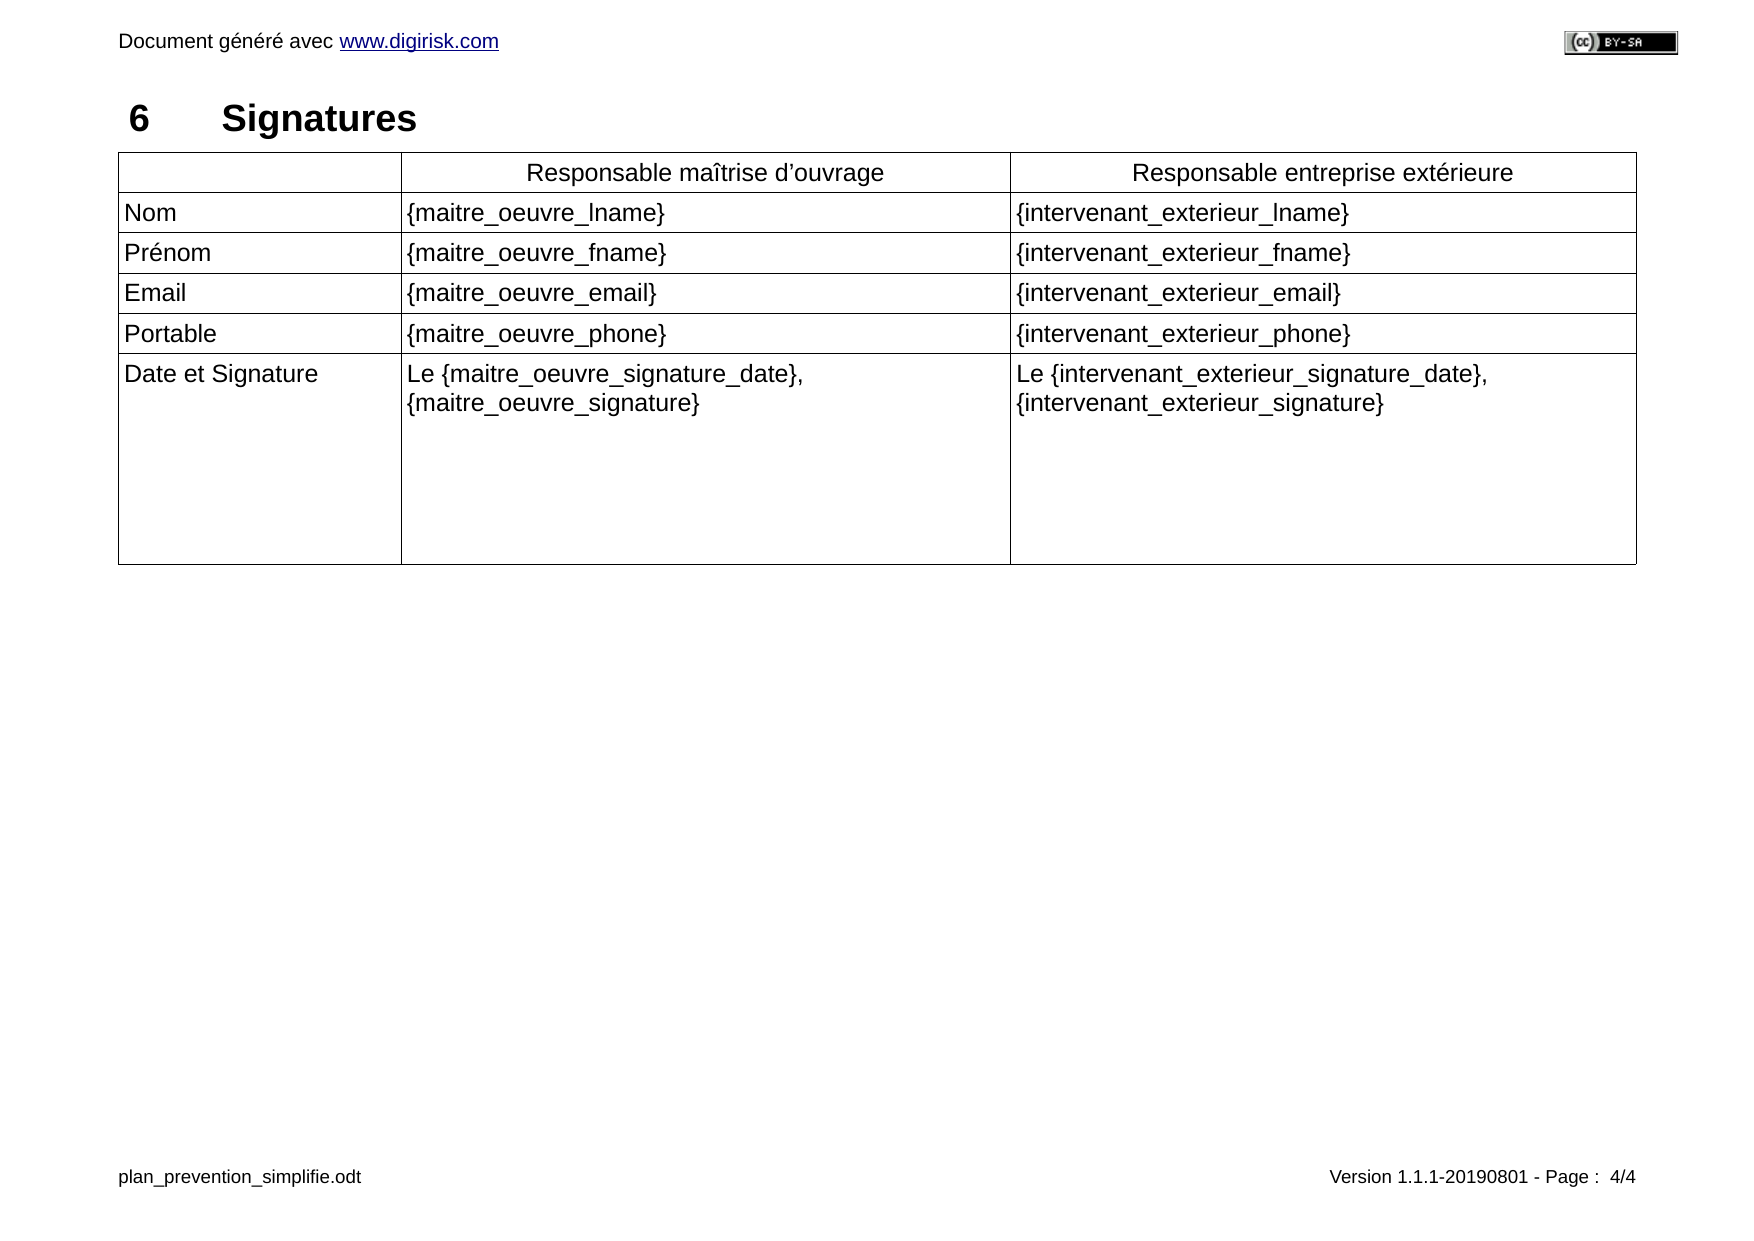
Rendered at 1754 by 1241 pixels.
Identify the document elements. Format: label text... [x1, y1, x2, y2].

table_cell {maitre_oeuvre_email} [402, 274, 1010, 313]
table_cell Portable [119, 314, 401, 353]
picture [1564, 31, 1679, 55]
table_cell {intervenant_exterieur_phone} [1011, 314, 1636, 353]
table_cell Le {intervenant_exterieur_signature_date}, {intervenant_exterieur_signature} [1011, 354, 1636, 564]
table_cell Email [119, 274, 401, 313]
table_cell Le {maitre_oeuvre_signature_date}, {maitre_oeuvre_signature} [402, 354, 1010, 564]
table_header [119, 153, 401, 192]
table_cell {maitre_oeuvre_phone} [402, 314, 1010, 353]
table_cell {maitre_oeuvre_fname} [402, 233, 1010, 273]
table_cell {maitre_oeuvre_lname} [402, 193, 1010, 232]
table_cell Prénom [119, 233, 401, 273]
table_cell {intervenant_exterieur_email} [1011, 274, 1636, 313]
table_cell Nom [119, 193, 401, 232]
table_cell {intervenant_exterieur_fname} [1011, 233, 1636, 273]
table_cell {intervenant_exterieur_lname} [1011, 193, 1636, 232]
table_header Responsable maîtrise d’ouvrage [402, 153, 1010, 192]
subtitle Signatures [118, 96, 1636, 139]
table_cell Date et Signature [119, 354, 401, 564]
table_header Responsable entreprise extérieure [1011, 153, 1636, 192]
